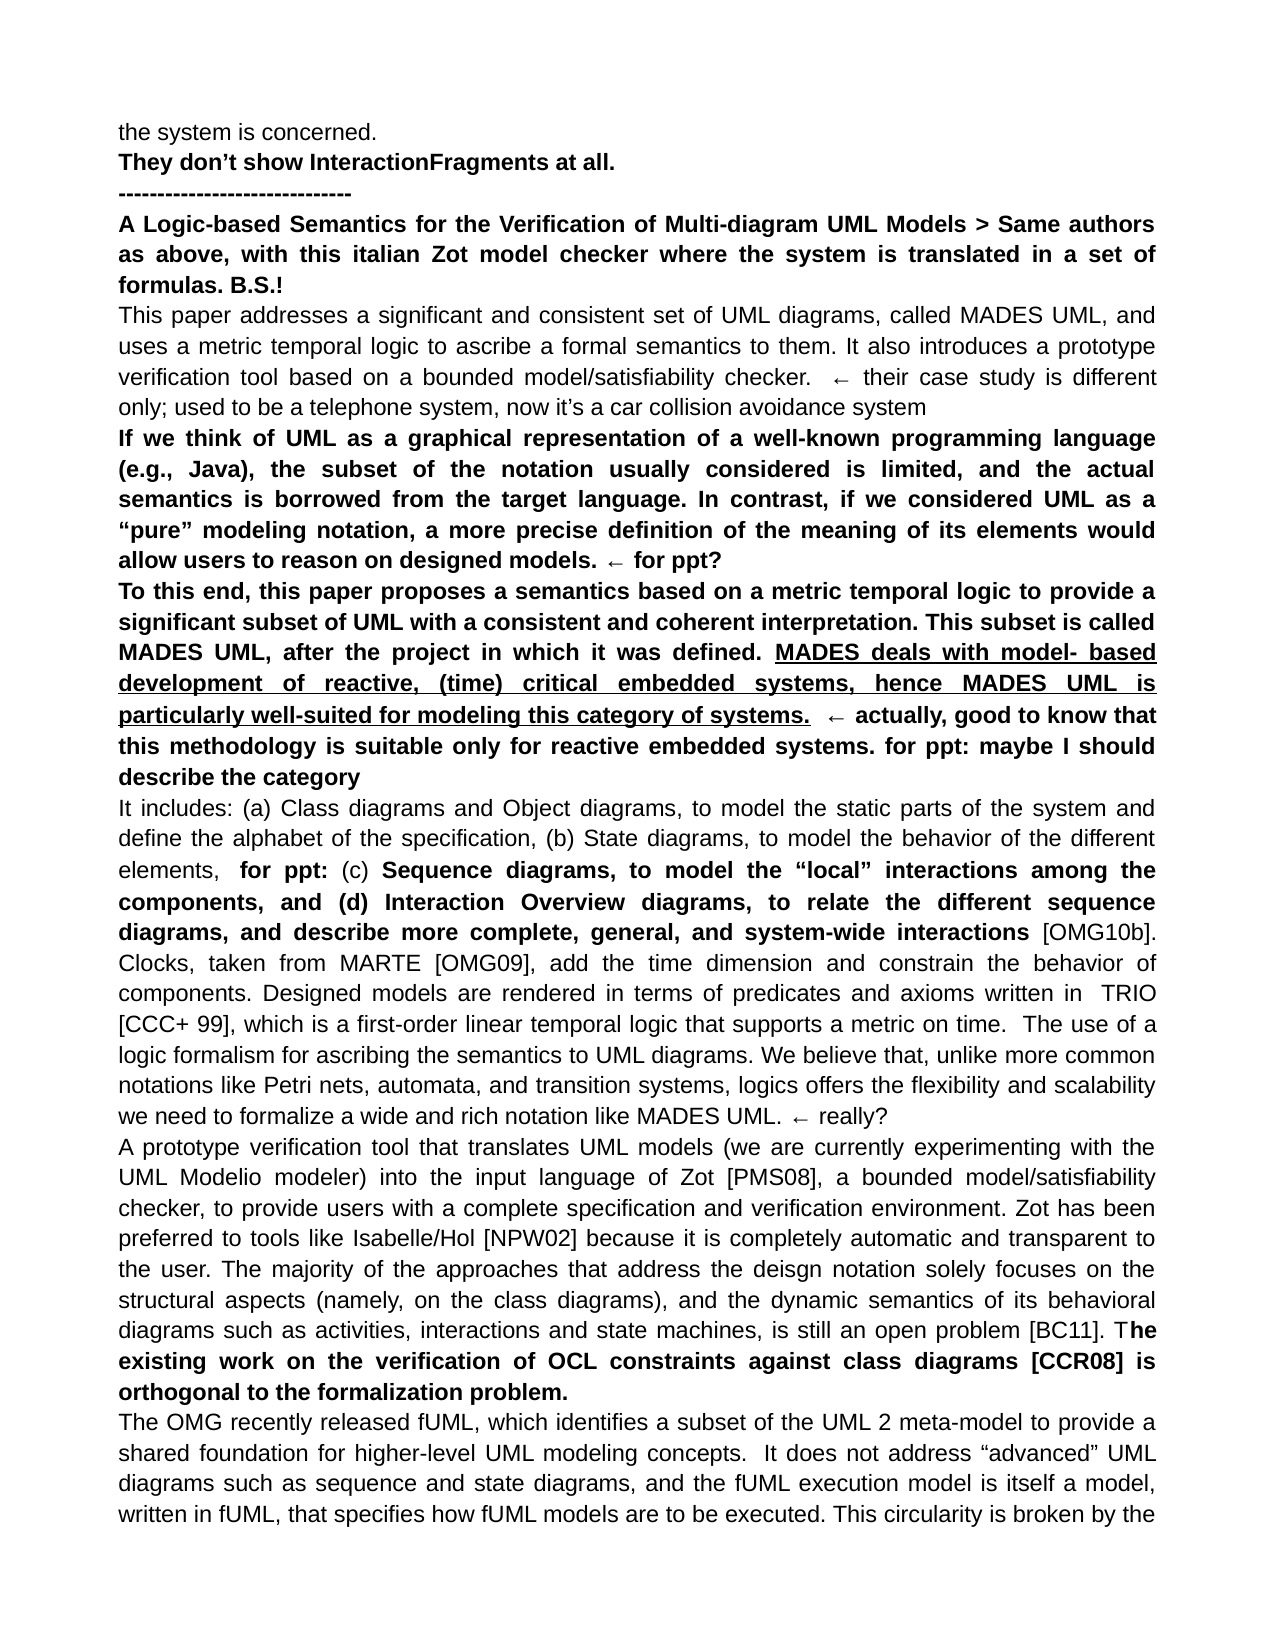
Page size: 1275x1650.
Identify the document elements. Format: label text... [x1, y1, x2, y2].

text A prototype verification tool that translates UML models (we are currently experimenting with the UML Modelio modeler) into the input language of Zot [PMS08], a bounded model/satisfiability checker, to provide users with a complete specification and verification environment. Zot has been preferred to tools like Isabelle/Hol [NPW02] because it is completely automatic and transparent to the user. The majority of the approaches that address the deisgn notation solely focuses on the structural aspects (namely, on the class diagrams), and the dynamic semantics of its behavioral diagrams such as activities, interactions and state machines, is still an open problem [BC11]. The existing work on the verification of OCL constraints against class diagrams [CCR08] is orthogonal to the formalization problem. [118, 1133, 1157, 1405]
text particularly well-suited for modeling this category of systems. ← actually, good to know that this methodology is suitable only for reactive embedded systems. for ppt: maybe I should describe the category [118, 694, 1157, 790]
text ------------------------------ [118, 179, 1157, 206]
text A Logic-based Semantics for the Verification of Multi-diagram UML Models > Same authors as above, with this italian Zot model checker where the system is translated in a set of formulas. B.S.! [118, 210, 1157, 298]
text To this end, this paper proposes a semantics based on a metric temporal logic to provide a significant subset of UML with a consistent and coherent interpretation. This subset is called MADES UML, after the project in which it was defined. MADES deals with model- based development of reactive, (time) critical embedded systems, hence MADES UML is [118, 577, 1157, 693]
text This paper addresses a significant and consistent set of UML diagrams, called MADES UML, and uses a metric temporal logic to ascribe a formal semantics to them. It also introduces a prototype verification tool based on a bounded model/satisfiability checker. ← their case study is different only; used to be a telephone system, now it’s a car collision avoidance system [118, 302, 1157, 421]
text It includes: (a) Class diagrams and Object diagrams, to model the static parts of the system and define the alphabet of the specification, (b) State diagrams, to model the behavior of the different elements, for ppt: (c) Sequence diagrams, to model the “local” interactions among the components, and (d) Interaction Overview diagrams, to relate the different sequence diagrams, and describe more complete, general, and system-wide interactions [OMG10b]. Clocks, taken from MARTE [OMG09], add the time dimension and constrain the behavior of components. Designed models are rendered in terms of predicates and axioms written in TRIO [CCC+ 99], which is a first-order linear temporal logic that supports a metric on time. The use of a logic formalism for ascribing the semantics to UML diagrams. We believe that, unlike more common notations like Petri nets, automata, and transition systems, logics offers the flexibility and scalability we need to formalize a wide and rich notation like MADES UML. ← really? [118, 794, 1157, 1129]
text the system is concerned. [118, 118, 1157, 145]
text If we think of UML as a graphical representation of a well-known programming language (e.g., Java), the subset of the notation usually considered is limited, and the actual semantics is borrowed from the target language. In contrast, if we considered UML as a “pure” modeling notation, a more precise definition of the meaning of its elements would allow users to reason on designed models. ← for ppt? [118, 424, 1157, 574]
text The OMG recently released fUML, which identifies a subset of the UML 2 meta-model to provide a shared foundation for higher-level UML modeling concepts. It does not address “advanced” UML diagrams such as sequence and state diagrams, and the fUML execution model is itself a model, written in fUML, that specifies how fUML models are to be executed. This circularity is broken by the [118, 1408, 1157, 1527]
text They don’t show InteractionFragments at all. [118, 149, 1157, 176]
